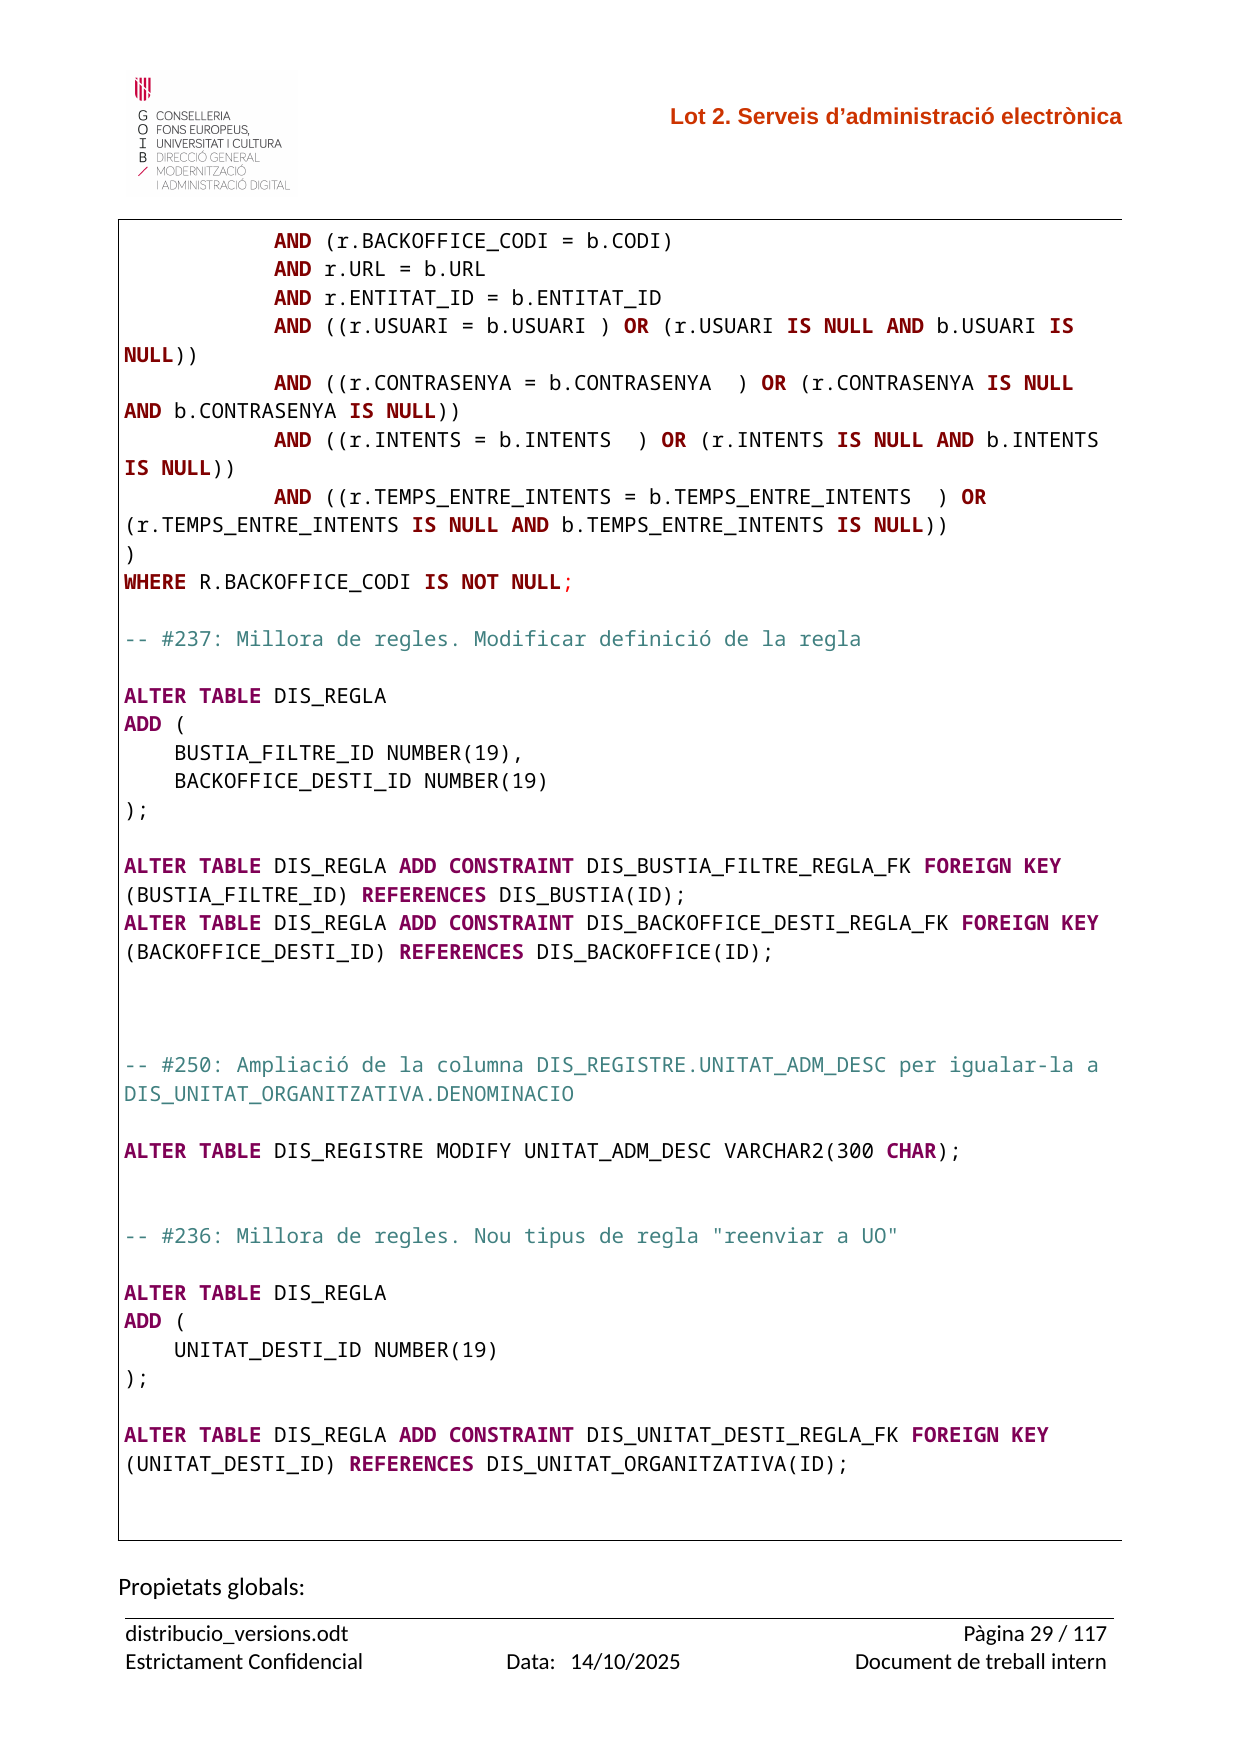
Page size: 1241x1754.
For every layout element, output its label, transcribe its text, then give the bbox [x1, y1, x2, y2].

text Propietats globals: [118, 1571, 1122, 1602]
table_header AND (r.BACKOFFICE_CODI = b.CODI) AND r.URL = b.URL AND r.ENTITAT_ID = b.ENTITAT_ID AND ((r.USUARI = b.USUARI ) OR (r.USUARI IS NULL AND b.USUARI IS NULL)) AND ((r.CONTRASENYA = b.CONTRASENYA ) OR (r.CONTRASENYA IS NULL AND b.CONTRASENYA IS NULL)) AND ((r.INTENTS = b.INTENTS ) OR (r.INTENTS IS NULL AND b.INTENTS IS NULL)) AND ((r.TEMPS_ENTRE_INTENTS = b.TEMPS_ENTRE_INTENTS ) OR (r.TEMPS_ENTRE_INTENTS IS NULL AND b.TEMPS_ENTRE_INTENTS IS NULL)) ) WHERE R.BACKOFFICE_CODI IS NOT NULL; -- #237: Millora de regles. Modificar definició de la regla ALTER TABLE DIS_REGLA ADD ( BUSTIA_FILTRE_ID NUMBER(19), BACKOFFICE_DESTI_ID NUMBER(19) ); ALTER TABLE DIS_REGLA ADD CONSTRAINT DIS_BUSTIA_FILTRE_REGLA_FK FOREIGN KEY (BUSTIA_FILTRE_ID) REFERENCES DIS_BUSTIA(ID); ALTER TABLE DIS_REGLA ADD CONSTRAINT DIS_BACKOFFICE_DESTI_REGLA_FK FOREIGN KEY (BACKOFFICE_DESTI_ID) REFERENCES DIS_BACKOFFICE(ID); -- #250: Ampliació de la columna DIS_REGISTRE.UNITAT_ADM_DESC per igualar-la a DIS_UNITAT_ORGANITZATIVA.DENOMINACIO ALTER TABLE DIS_REGISTRE MODIFY UNITAT_ADM_DESC VARCHAR2(300 CHAR); -- #236: Millora de regles. Nou tipus de regla "reenviar a UO" ALTER TABLE DIS_REGLA ADD ( UNITAT_DESTI_ID NUMBER(19) ); ALTER TABLE DIS_REGLA ADD CONSTRAINT DIS_UNITAT_DESTI_REGLA_FK FOREIGN KEY (UNITAT_DESTI_ID) REFERENCES DIS_UNITAT_ORGANITZATIVA(ID); [119, 220, 1122, 1540]
picture [126, 70, 299, 197]
